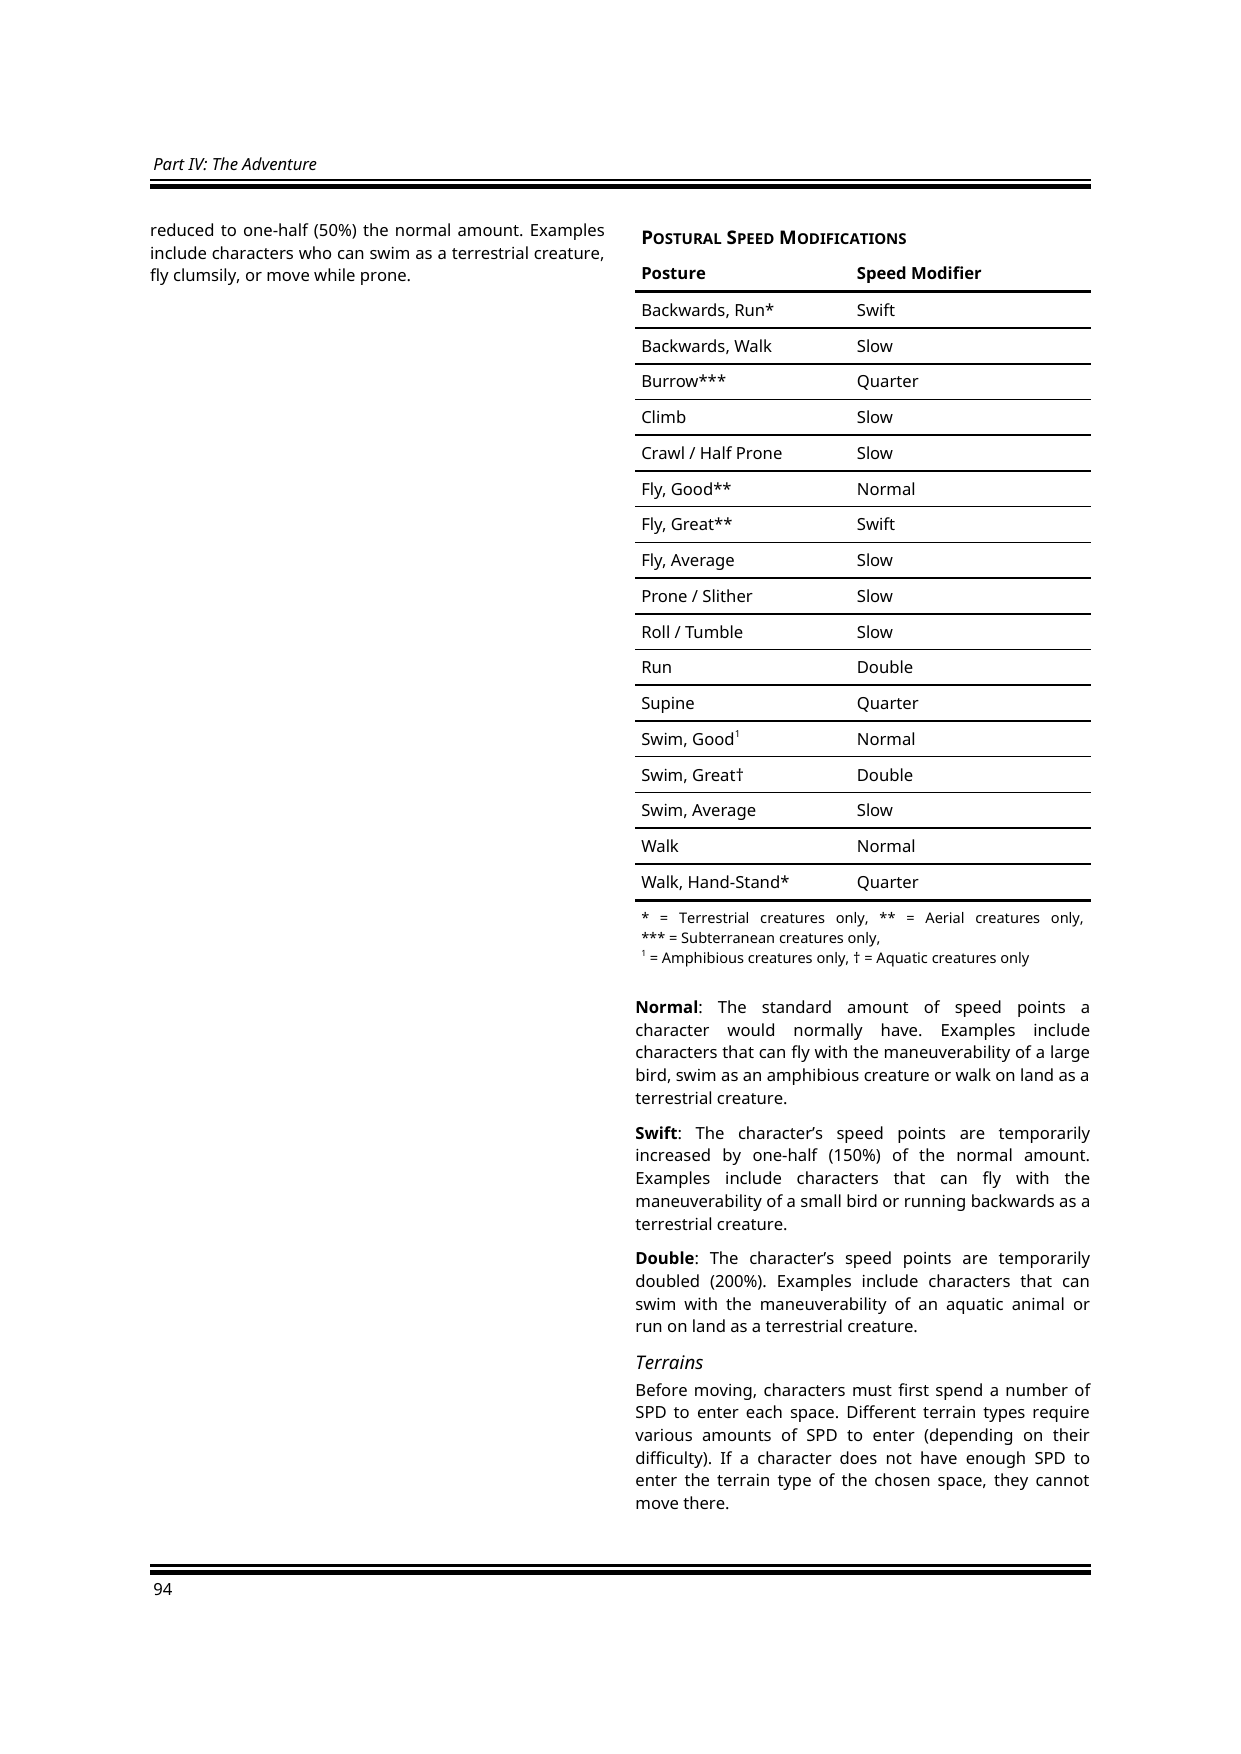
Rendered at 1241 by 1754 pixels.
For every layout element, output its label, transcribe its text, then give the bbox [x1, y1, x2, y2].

table_cell Double [851, 650, 1091, 684]
table_cell Run [635, 650, 851, 684]
table_cell Climb [635, 400, 851, 434]
table_cell Swim, Average [635, 793, 851, 827]
table_cell Backwards, Walk [635, 329, 851, 363]
table_cell Fly, Good** [635, 472, 851, 506]
table_cell Slow [851, 400, 1091, 434]
table_cell Fly, Great** [635, 507, 851, 541]
table_cell Speed Modifier [851, 256, 1091, 290]
table_cell Crawl / Half Prone [635, 436, 851, 470]
text Normal: The standard amount of speed points a character would normally have. Examples include characters that can fly with the maneuverability of a large bird, swim as an amphibious creature or walk on land as a terrestrial creature. [635, 973, 1091, 1109]
table_cell * = Terrestrial creatures only, ** = Aerial creatures only, *** = Subterranean creatures only, 1 = Amphibious creatures only, † = Aquatic creatures only [635, 902, 1091, 973]
table_cell Burrow*** [635, 365, 851, 398]
table_cell Backwards, Run* [635, 293, 851, 327]
table_cell Walk [635, 829, 851, 863]
table_cell Swim, Good1 [635, 722, 851, 756]
text reduced to one-half (50%) the normal amount. Examples include characters who can swim as a terrestrial creature, fly clumsily, or move while prone. [150, 219, 605, 287]
table_cell Walk, Hand-Stand* [635, 865, 851, 899]
table_cell Fly, Average [635, 543, 851, 577]
table_cell Slow [851, 329, 1091, 363]
table_cell Supine [635, 686, 851, 720]
text Double: The character’s speed points are temporarily doubled (200%). Examples include characters that can swim with the maneuverability of an aquatic animal or run on land as a terrestrial creature. [635, 1247, 1091, 1338]
table_cell Slow [851, 436, 1091, 470]
table_cell Normal [851, 472, 1091, 506]
table_header Postural Speed Modifications [635, 219, 1091, 256]
table_cell Swim, Great† [635, 757, 851, 792]
text Terrains [635, 1349, 1091, 1375]
table_cell Posture [635, 256, 851, 290]
table_cell Double [851, 757, 1091, 792]
table_cell Quarter [851, 686, 1091, 720]
table_cell Quarter [851, 865, 1091, 899]
text Before moving, characters must first spend a number of SPD to enter each space. Different terrain types require various amounts of SPD to enter (depending on their difficulty). If a character does not have enough SPD to enter the terrain type of the chosen space, they cannot move there. [635, 1378, 1091, 1514]
table_cell Normal [851, 722, 1091, 756]
table_cell Prone / Slither [635, 579, 851, 613]
text Swift: The character’s speed points are temporarily increased by one-half (150%) of the normal amount. Examples include characters that can fly with the maneuverability of a small bird or running backwards as a terrestrial creature. [635, 1121, 1091, 1235]
table_cell Slow [851, 543, 1091, 577]
table_cell Slow [851, 579, 1091, 613]
table_cell Slow [851, 793, 1091, 827]
table_cell Normal [851, 829, 1091, 863]
table_cell Quarter [851, 365, 1091, 398]
table_cell Swift [851, 293, 1091, 327]
table_cell Slow [851, 615, 1091, 649]
table_cell Swift [851, 507, 1091, 541]
table_cell Roll / Tumble [635, 615, 851, 649]
